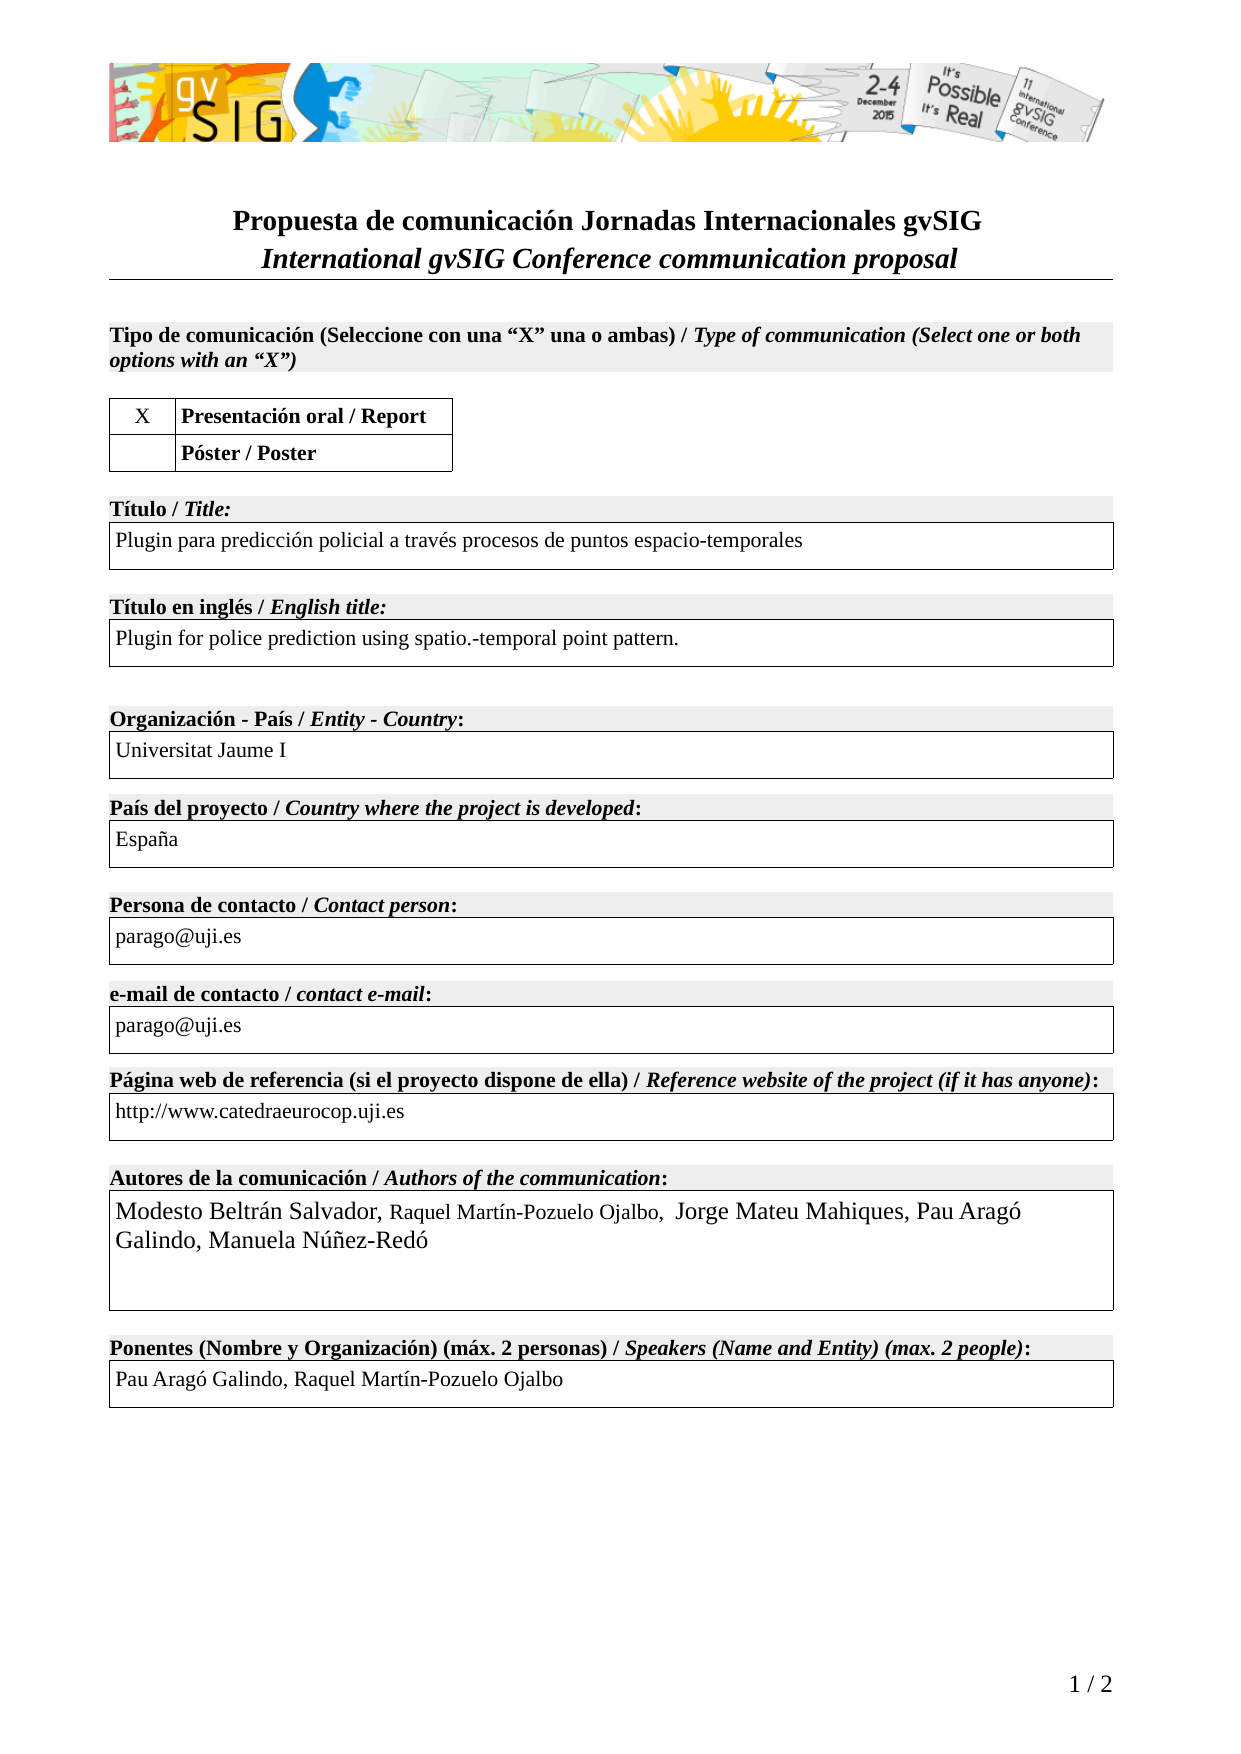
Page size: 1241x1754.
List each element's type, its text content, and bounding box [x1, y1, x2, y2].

table_header parago@uji.es [110, 1007, 1113, 1053]
text e-mail de contacto / contact e-mail: [109, 981, 1113, 1006]
table_header Plugin for police prediction using spatio.-temporal point pattern. [110, 620, 1113, 666]
table_header parago@uji.es [110, 918, 1113, 964]
text Autores de la comunicación / Authors of the communication: [109, 1165, 1113, 1190]
text Organización - País / Entity - Country: [109, 706, 1113, 731]
table_cell [110, 435, 175, 471]
table_header Presentación oral / Report [176, 399, 452, 434]
text Título / Title: [109, 496, 1113, 522]
text Persona de contacto / Contact person: [109, 892, 1113, 917]
table_header Plugin para predicción policial a través procesos de puntos espacio-temporales [110, 523, 1113, 568]
text International gvSIG Conference communication proposal [109, 236, 1113, 279]
table_header España [110, 821, 1113, 867]
text País del proyecto / Country where the project is developed: [109, 794, 1113, 820]
text Propuesta de comunicación Jornadas Internacionales gvSIG [109, 203, 1113, 236]
table_header X [110, 399, 175, 434]
picture [109, 63, 319, 142]
table_header Modesto Beltrán Salvador, Raquel Martín-Pozuelo Ojalbo, Jorge Mateu Mahiques, Pau Aragó Galindo, Manuela Núñez-Redó [110, 1191, 1113, 1309]
text Tipo de comunicación (Seleccione con una “X” una o ambas) / Type of communication (Select one or both options with an “X”) [109, 322, 1113, 372]
text Página web de referencia (si el proyecto dispone de ella) / Reference website of the project (if it has anyone): [109, 1067, 1113, 1093]
text Ponentes (Nombre y Organización) (máx. 2 personas) / Speakers (Name and Entity) (max. 2 people): [109, 1335, 1113, 1360]
table_header Pau Aragó Galindo, Raquel Martín-Pozuelo Ojalbo [110, 1361, 1113, 1407]
text Título en inglés / English title: [109, 594, 1113, 619]
table_header Universitat Jaume I [110, 732, 1113, 778]
picture [321, 63, 1113, 142]
table_cell Póster / Poster [176, 435, 452, 471]
table_header http://www.catedraeurocop.uji.es [110, 1094, 1113, 1139]
